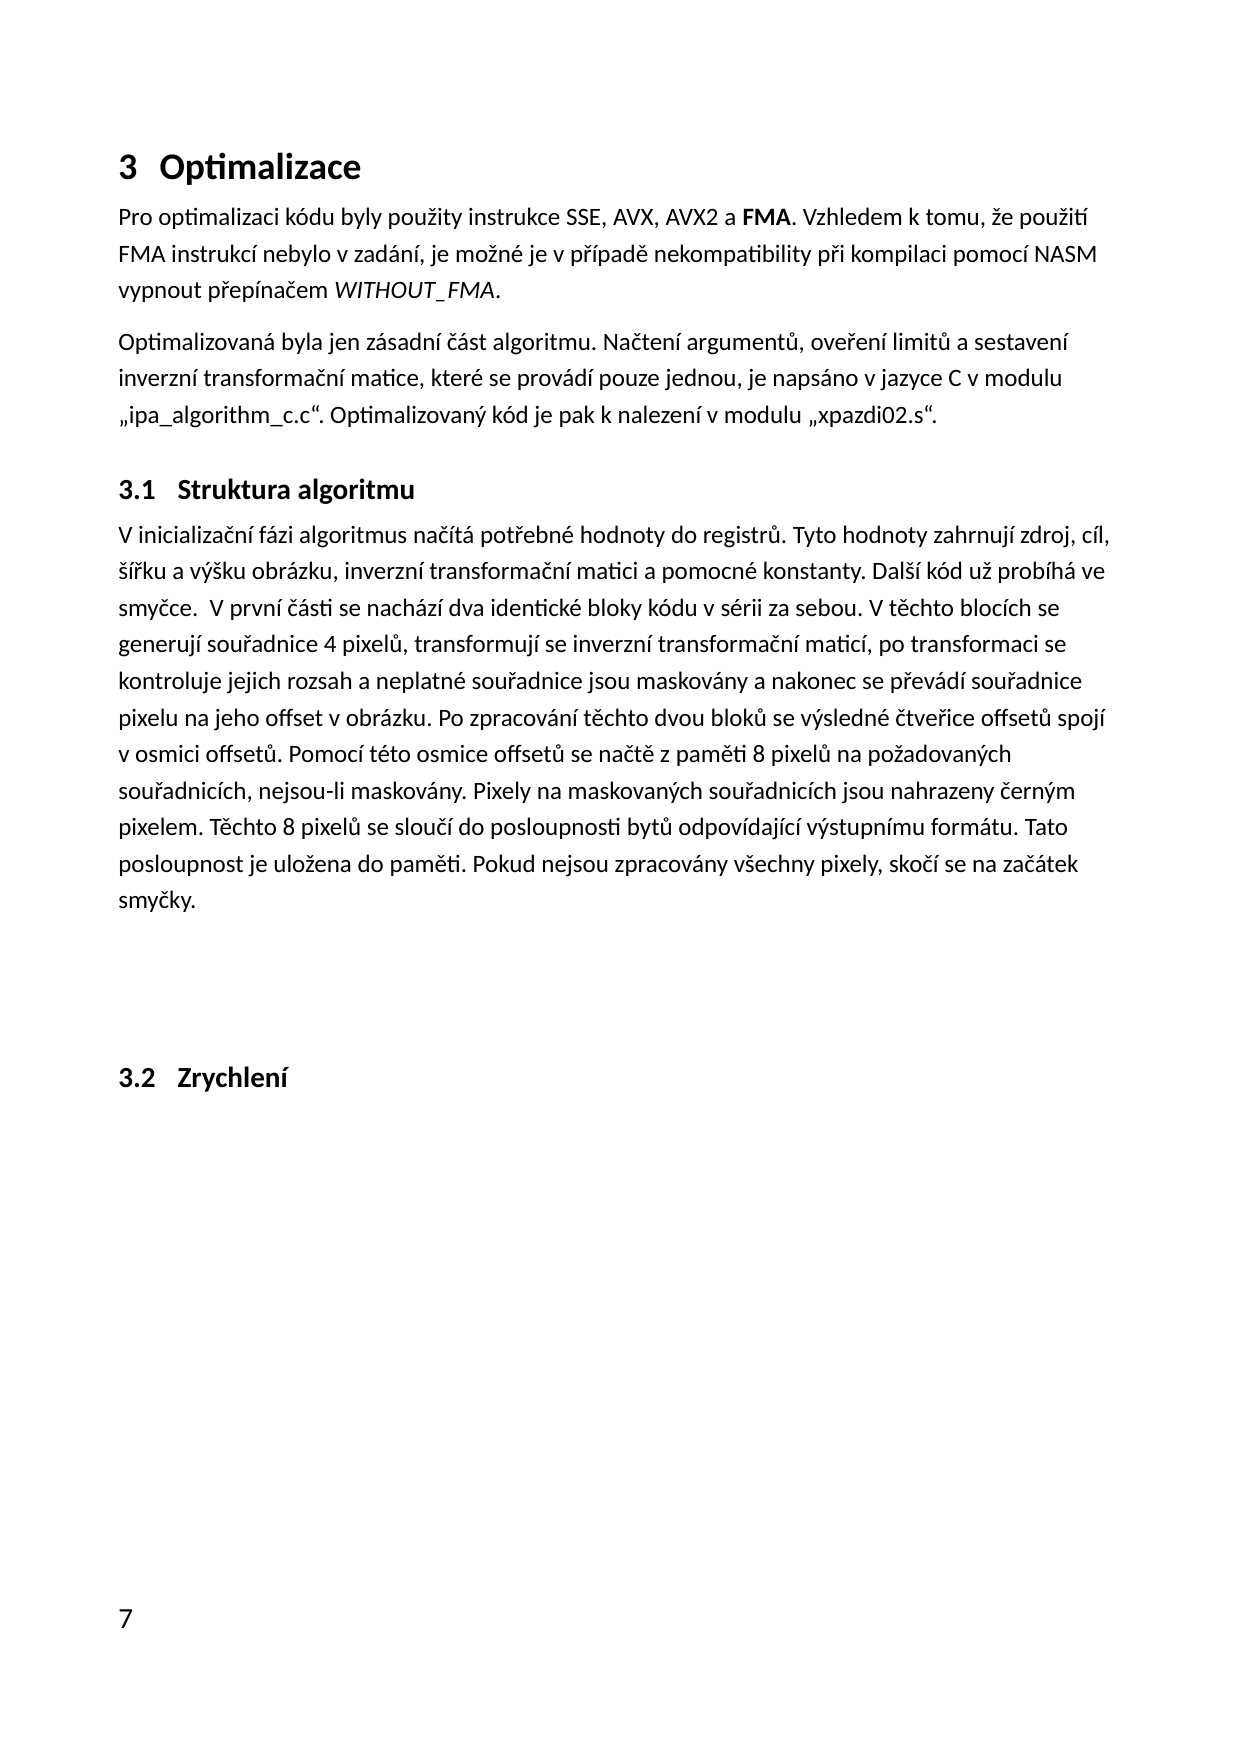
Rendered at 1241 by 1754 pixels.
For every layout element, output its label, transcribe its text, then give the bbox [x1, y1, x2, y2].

subtitle Struktura algoritmu [118, 471, 1122, 506]
list Optimalizace [118, 143, 1122, 189]
text Pro optimalizaci kódu byly použity instrukce SSE, AVX, AVX2 a FMA. Vzhledem k tomu, že použití FMA instrukcí nebylo v zadání, je možné je v případě nekompatibility při kompilaci pomocí NASM vypnout přepínačem WITHOUT_FMA. [118, 201, 1122, 305]
text V inicializační fázi algoritmus načítá potřebné hodnoty do registrů. Tyto hodnoty zahrnují zdroj, cíl, šířku a výšku obrázku, inverzní transformační matici a pomocné konstanty. Další kód už probíhá ve smyčce. V první části se nachází dva identické bloky kódu v sérii za sebou. V těchto blocích se generují souřadnice 4 pixelů, transformují se inverzní transformační maticí, po transformaci se kontroluje jejich rozsah a neplatné souřadnice jsou maskovány a nakonec se převádí souřadnice pixelu na jeho offset v obrázku. Po zpracování těchto dvou bloků se výsledné čtveřice offsetů spojí v osmici offsetů. Pomocí této osmice offsetů se načtě z paměti 8 pixelů na požadovaných souřadnicích, nejsou-li maskovány. Pixely na maskovaných souřadnicích jsou nahrazeny černým pixelem. Těchto 8 pixelů se sloučí do posloupnosti bytů odpovídající výstupnímu formátu. Tato posloupnost je uložena do paměti. Pokud nejsou zpracovány všechny pixely, skočí se na začátek smyčky. [118, 519, 1122, 915]
text Optimalizovaná byla jen zásadní část algoritmu. Načtení argumentů, oveření limitů a sestavení inverzní transformační matice, které se provádí pouze jednou, je napsáno v jazyce C v modulu „ipa_algorithm_c.c“. Optimalizovaný kód je pak k nalezení v modulu „xpazdi02.s“. [118, 326, 1122, 429]
subtitle Zrychlení [118, 1059, 1122, 1094]
